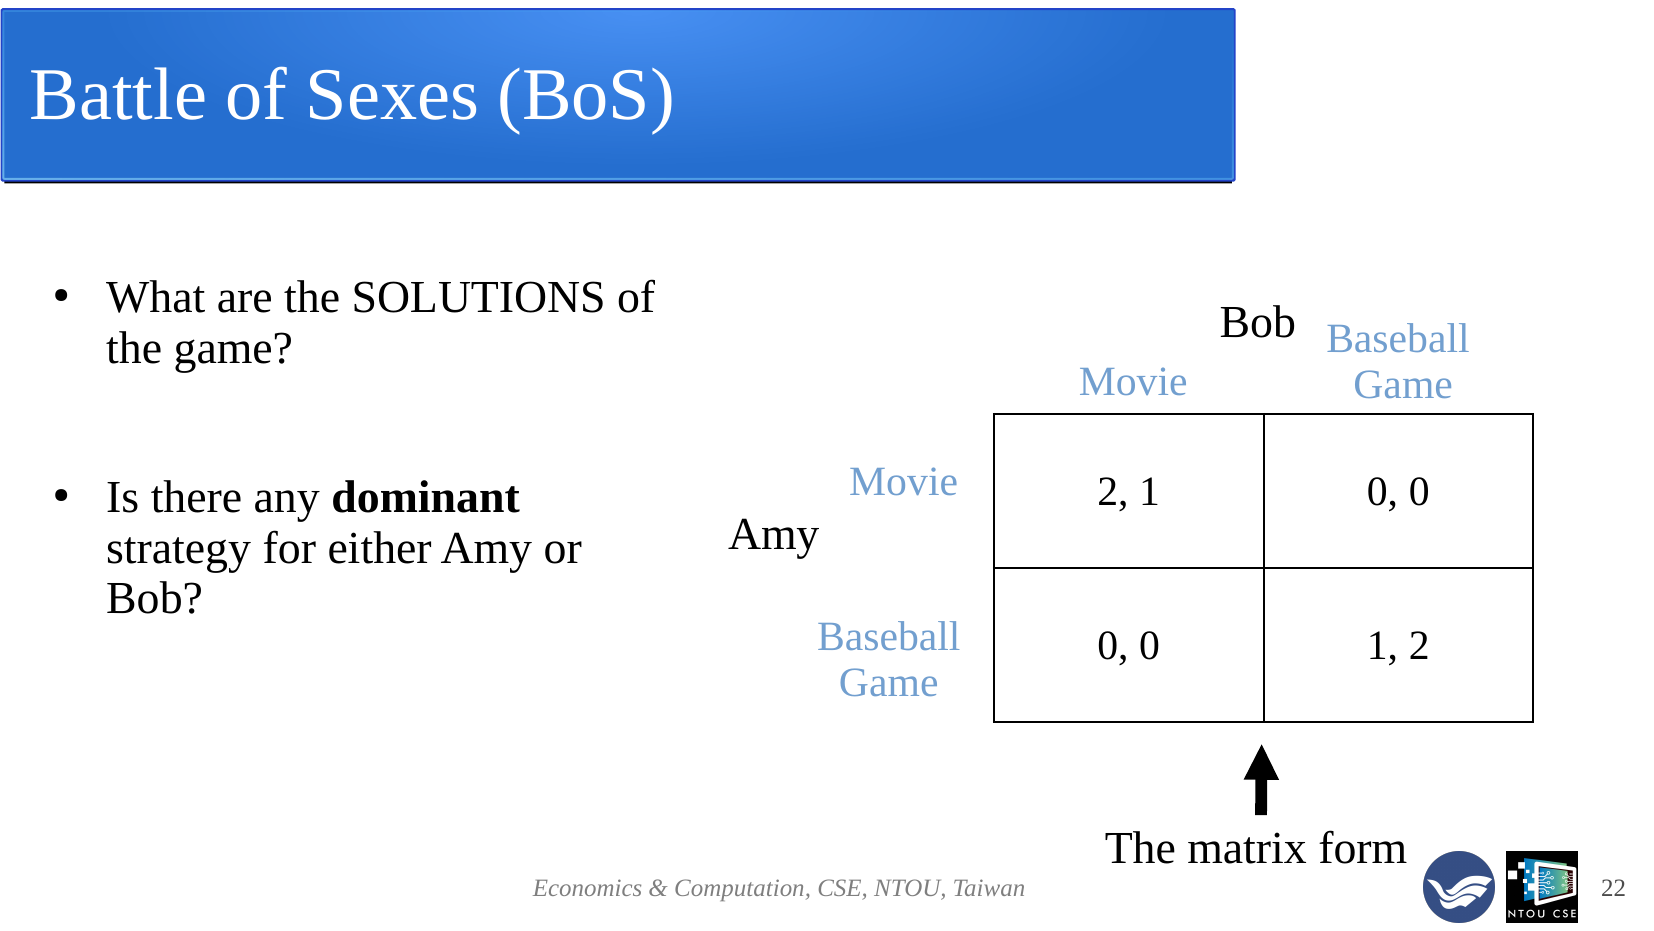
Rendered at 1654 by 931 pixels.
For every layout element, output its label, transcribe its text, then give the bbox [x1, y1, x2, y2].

list What are the SOLUTIONS of the game? Is there any dominant strategy for either Amy or Bob? [35, 271, 673, 857]
text_box Bob [1144, 288, 1371, 355]
title Battle of Sexes (BoS) [29, 17, 1138, 172]
text_box Baseball Game [784, 605, 994, 713]
text_box Baseball Game [1244, 307, 1563, 415]
text_box Amy [700, 501, 848, 568]
table_header 2, 1 [995, 415, 1263, 567]
table_header 0, 0 [1265, 415, 1532, 567]
table_cell 0, 0 [995, 569, 1263, 721]
text_box Movie [814, 451, 993, 517]
text_box Movie [1044, 350, 1223, 417]
picture [1506, 851, 1578, 923]
picture [1423, 851, 1495, 923]
table_cell 1, 2 [1265, 569, 1532, 721]
text_box The matrix form [1089, 815, 1461, 881]
